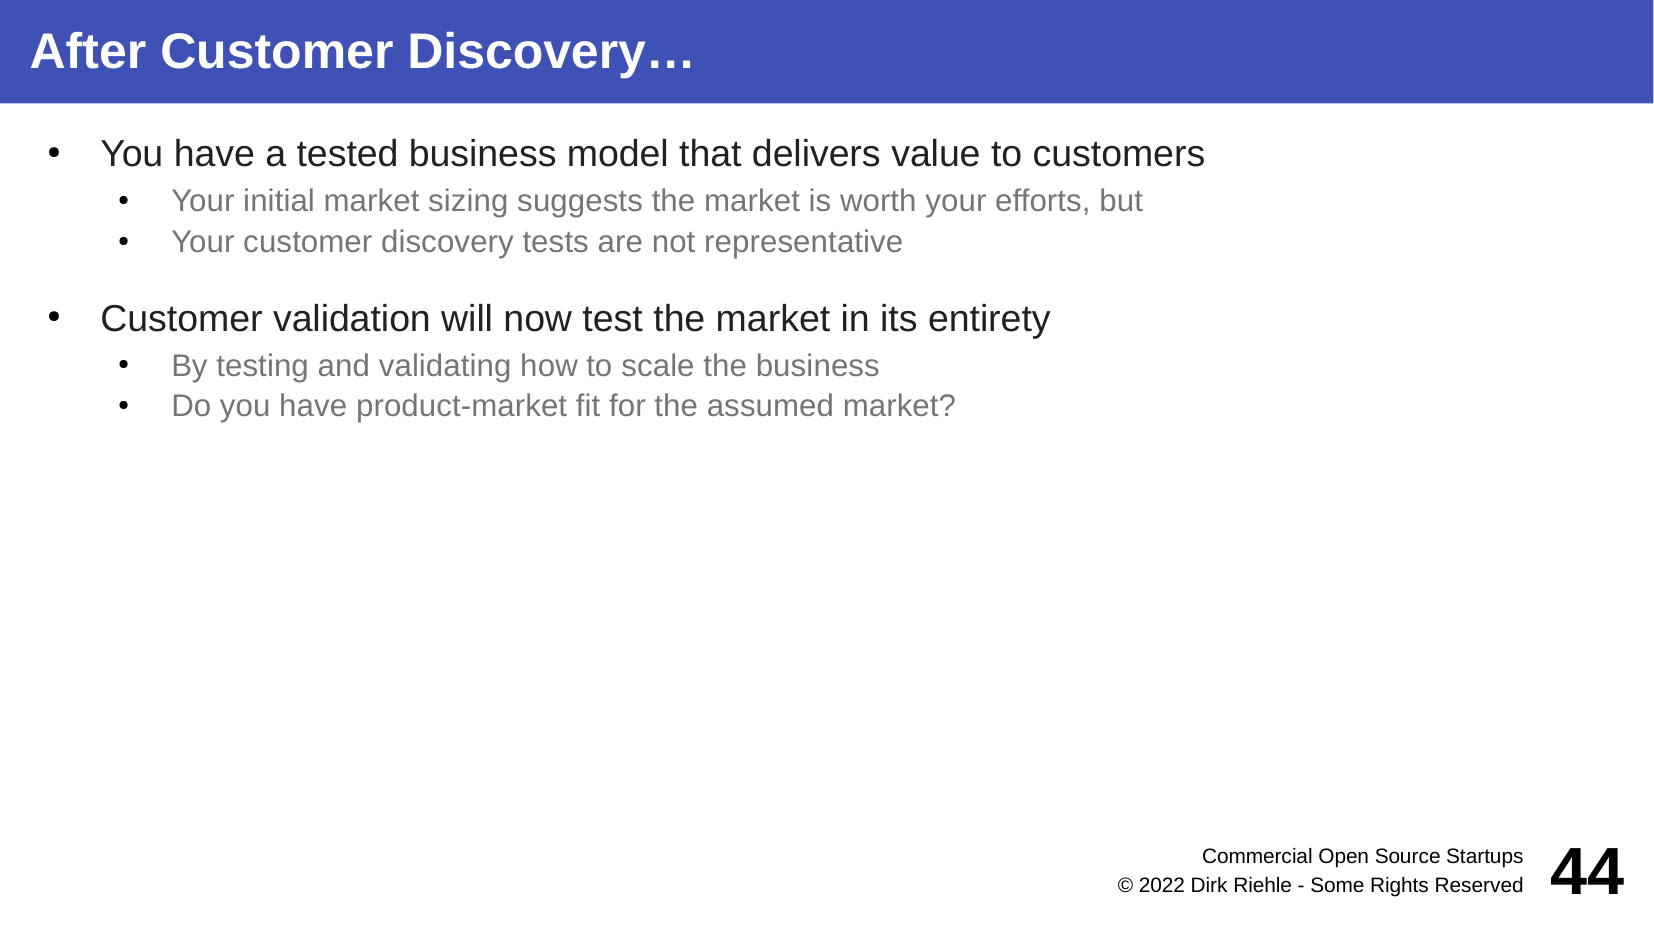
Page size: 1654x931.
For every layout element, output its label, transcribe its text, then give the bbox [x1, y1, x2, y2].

title After Customer Discovery… [0, 0, 1654, 104]
list You have a tested business model that delivers value to customers Your initial market sizing suggests the market is worth your efforts, but Your customer discovery tests are not representative Customer validation will now test the market in its entirety By testing and validating how to scale the business Do you have product-market fit for the assumed market? [29, 132, 1625, 813]
